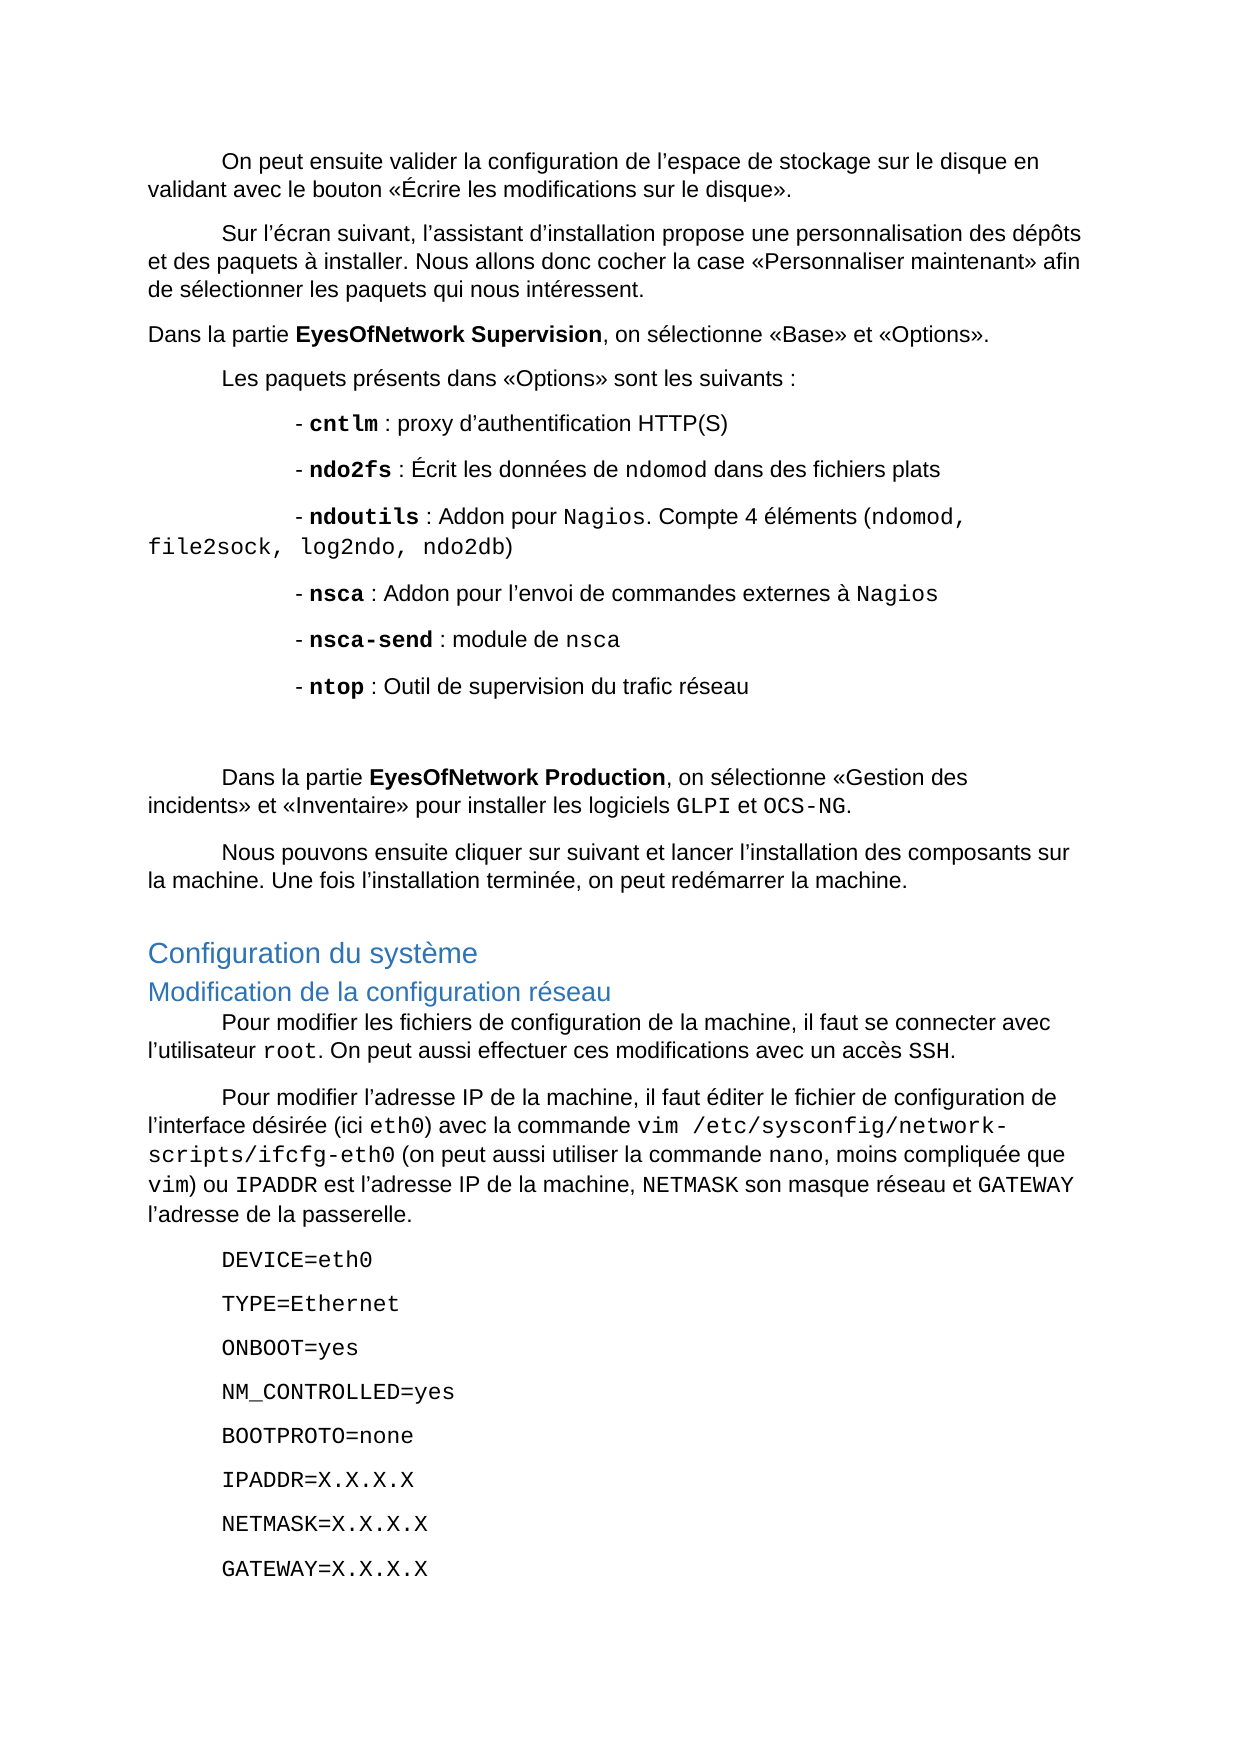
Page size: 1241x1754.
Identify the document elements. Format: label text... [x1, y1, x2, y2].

text Dans la partie EyesOfNetwork Production, on sélectionne «Gestion des incidents» et «Inventaire» pour installer les logiciels GLPI et OCS-NG. [148, 764, 1093, 820]
text - nsca : Addon pour l’envoi de commandes externes à Nagios [148, 579, 1093, 608]
text Les paquets présents dans «Options» sont les suivants : [148, 365, 1093, 391]
subtitle Configuration du système [148, 936, 1093, 970]
text Pour modifier l’adresse IP de la machine, il faut éditer le fichier de configuration de l’interface désirée (ici eth0) avec la commande vim /etc/sysconfig/network-scripts/ifcfg-eth0 (on peut aussi utiliser la commande nano, moins compliquée que vim) ou IPADDR est l’adresse IP de la machine, NETMASK son masque réseau et GATEWAY l’adresse de la passerelle. [148, 1084, 1093, 1228]
text IPADDR=X.X.X.X [148, 1469, 1093, 1495]
text - ndoutils : Addon pour Nagios. Compte 4 éléments (ndomod, file2sock, log2ndo, ndo2db) [148, 503, 1093, 561]
text BOOTPROTO=none [148, 1425, 1093, 1451]
text GATEWAY=X.X.X.X [148, 1557, 1093, 1583]
text Nous pouvons ensuite cliquer sur suivant et lancer l’installation des composants sur la machine. Une fois l’installation terminée, on peut redémarrer la machine. [148, 839, 1093, 893]
text Pour modifier les fichiers de configuration de la machine, il faut se connecter avec l’utilisateur root. On peut aussi effectuer ces modifications avec un accès SSH. [148, 1009, 1093, 1065]
text - ndo2fs : Écrit les données de ndomod dans des fichiers plats [148, 456, 1093, 485]
text - ntop : Outil de supervision du trafic réseau [148, 673, 1093, 701]
text DEVICE=eth0 [148, 1246, 1093, 1274]
text TYPE=Ethernet [148, 1292, 1093, 1318]
text NETMASK=X.X.X.X [148, 1513, 1093, 1539]
text - nsca-send : module de nsca [148, 626, 1093, 654]
subtitle Modification de la configuration réseau [148, 976, 1093, 1007]
text Dans la partie EyesOfNetwork Supervision, on sélectionne «Base» et «Options». [148, 321, 1093, 347]
text Sur l’écran suivant, l’assistant d’installation propose une personnalisation des dépôts et des paquets à installer. Nous allons donc cocher la case «Personnaliser maintenant» afin de sélectionner les paquets qui nous intéressent. [148, 220, 1093, 302]
text On peut ensuite valider la configuration de l’espace de stockage sur le disque en validant avec le bouton «Écrire les modifications sur le disque». [148, 148, 1093, 202]
text ONBOOT=yes [148, 1337, 1093, 1362]
text - cntlm : proxy d’authentification HTTP(S) [148, 410, 1093, 438]
text NM_CONTROLLED=yes [148, 1381, 1093, 1407]
